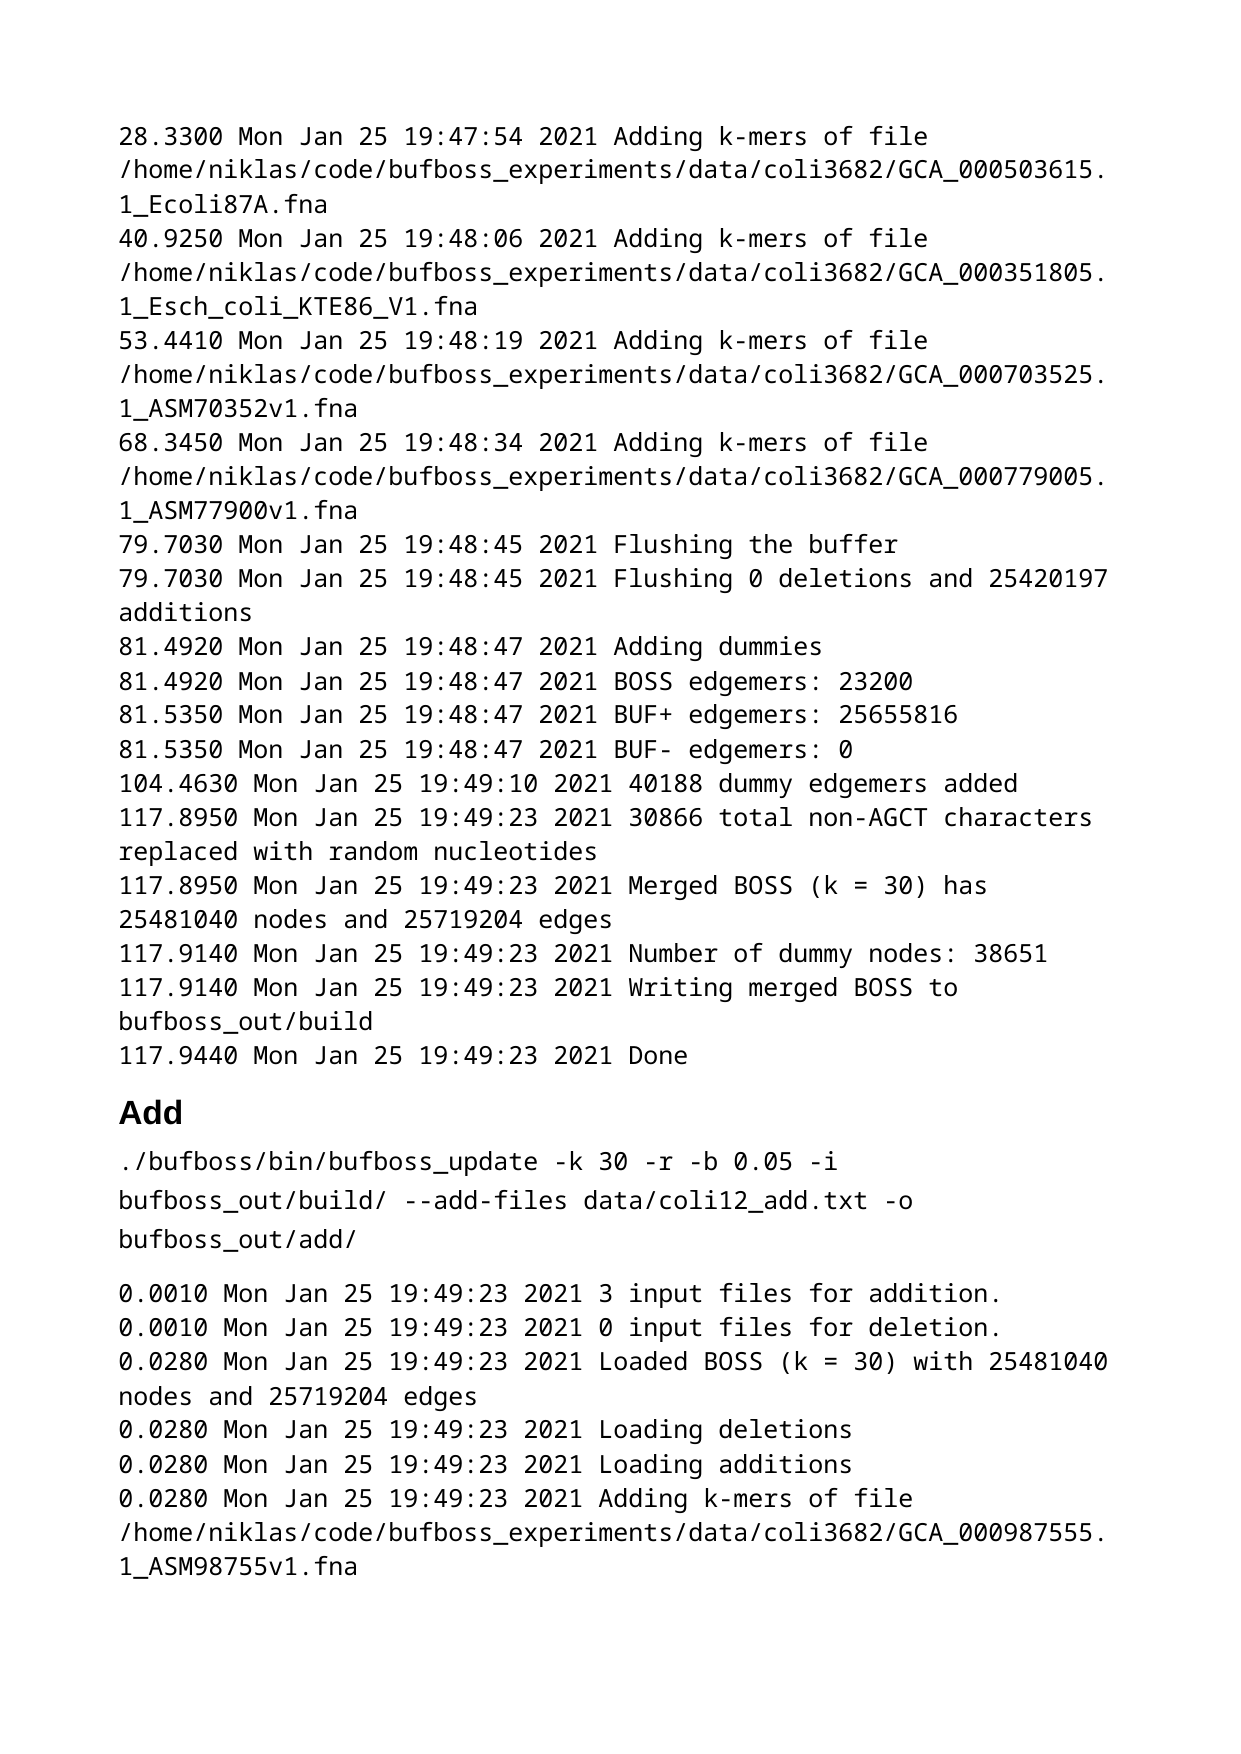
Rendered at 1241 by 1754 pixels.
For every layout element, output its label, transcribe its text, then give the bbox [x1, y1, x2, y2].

text 117.9140 Mon Jan 25 19:49:23 2021 Writing merged BOSS to bufboss_out/build [118, 970, 1122, 1038]
text 79.7030 Mon Jan 25 19:48:45 2021 Flushing 0 deletions and 25420197 additions [118, 561, 1122, 629]
text 0.0280 Mon Jan 25 19:49:23 2021 Loading deletions [118, 1412, 1122, 1446]
text 0.0280 Mon Jan 25 19:49:23 2021 Loading additions [118, 1446, 1122, 1480]
text ./bufboss/bin/bufboss_update -k 30 -r -b 0.05 -i bufboss_out/build/ --add-files data/coli12_add.txt -o bufboss_out/add/ [118, 1144, 1122, 1256]
text 117.9440 Mon Jan 25 19:49:23 2021 Done [118, 1038, 1122, 1072]
text 117.8950 Mon Jan 25 19:49:23 2021 30866 total non-AGCT characters replaced with random nucleotides [118, 799, 1122, 867]
text 81.5350 Mon Jan 25 19:48:47 2021 BUF- edgemers: 0 [118, 731, 1122, 765]
text 28.3300 Mon Jan 25 19:47:54 2021 Adding k-mers of file /home/niklas/code/bufboss_experiments/data/coli3682/GCA_000503615.1_Ecoli87A.fna [118, 118, 1122, 220]
text 0.0280 Mon Jan 25 19:49:23 2021 Loaded BOSS (k = 30) with 25481040 nodes and 25719204 edges [118, 1344, 1122, 1412]
text 81.4920 Mon Jan 25 19:48:47 2021 BOSS edgemers: 23200 [118, 663, 1122, 697]
text 0.0010 Mon Jan 25 19:49:23 2021 3 input files for addition. [118, 1276, 1122, 1310]
text 81.5350 Mon Jan 25 19:48:47 2021 BUF+ edgemers: 25655816 [118, 697, 1122, 731]
text 104.4630 Mon Jan 25 19:49:10 2021 40188 dummy edgemers added [118, 765, 1122, 799]
subtitle Add [118, 1093, 1122, 1131]
text 79.7030 Mon Jan 25 19:48:45 2021 Flushing the buffer [118, 527, 1122, 561]
text 40.9250 Mon Jan 25 19:48:06 2021 Adding k-mers of file /home/niklas/code/bufboss_experiments/data/coli3682/GCA_000351805.1_Esch_coli_KTE86_V1.fna [118, 220, 1122, 322]
text 117.8950 Mon Jan 25 19:49:23 2021 Merged BOSS (k = 30) has 25481040 nodes and 25719204 edges [118, 867, 1122, 936]
text 81.4920 Mon Jan 25 19:48:47 2021 Adding dummies [118, 629, 1122, 663]
text 68.3450 Mon Jan 25 19:48:34 2021 Adding k-mers of file /home/niklas/code/bufboss_experiments/data/coli3682/GCA_000779005.1_ASM77900v1.fna [118, 425, 1122, 527]
text 117.9140 Mon Jan 25 19:49:23 2021 Number of dummy nodes: 38651 [118, 936, 1122, 970]
text 53.4410 Mon Jan 25 19:48:19 2021 Adding k-mers of file /home/niklas/code/bufboss_experiments/data/coli3682/GCA_000703525.1_ASM70352v1.fna [118, 322, 1122, 425]
text 0.0280 Mon Jan 25 19:49:23 2021 Adding k-mers of file /home/niklas/code/bufboss_experiments/data/coli3682/GCA_000987555.1_ASM98755v1.fna [118, 1480, 1122, 1582]
text 0.0010 Mon Jan 25 19:49:23 2021 0 input files for deletion. [118, 1310, 1122, 1344]
